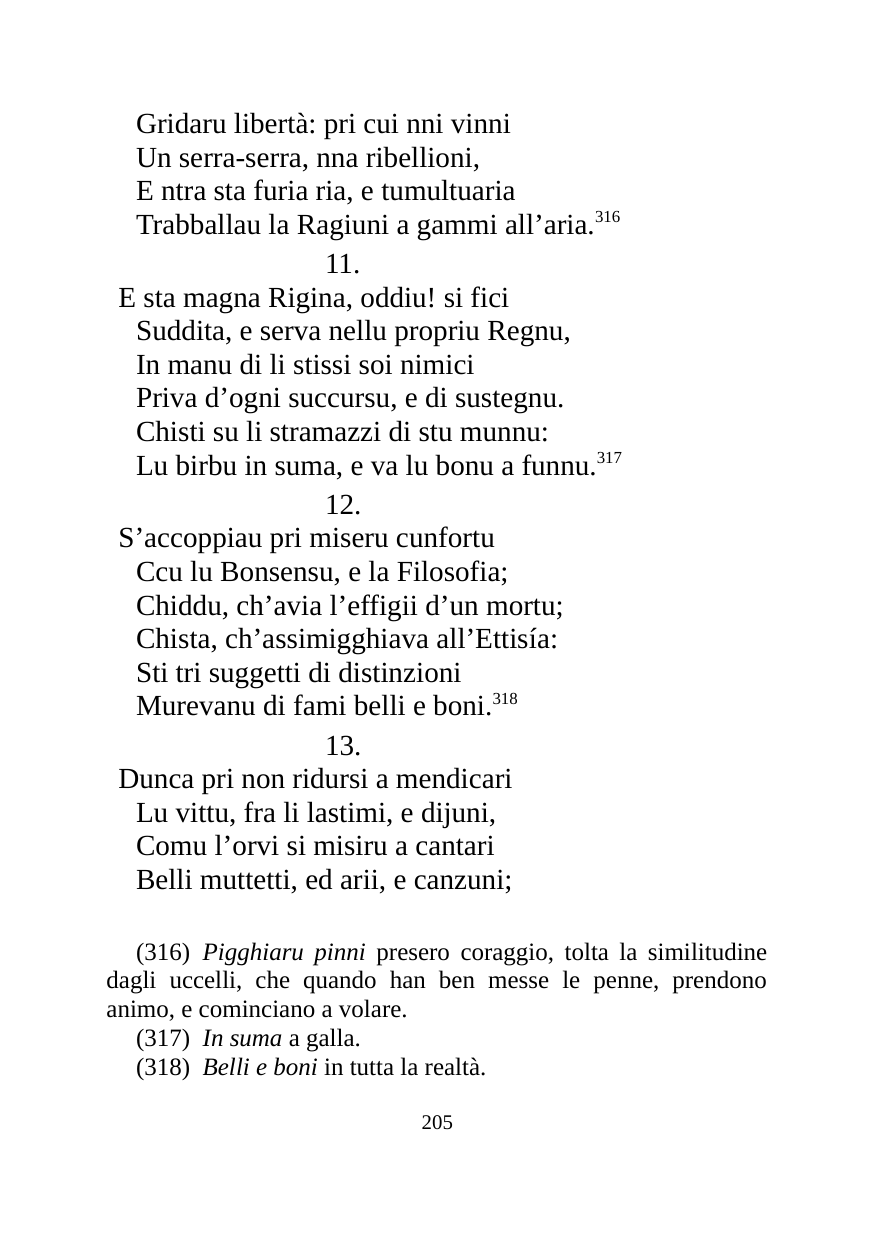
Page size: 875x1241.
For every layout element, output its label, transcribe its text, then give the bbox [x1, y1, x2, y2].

text 12. [325, 487, 768, 521]
text 13. [325, 728, 768, 761]
text Pigghiaru pinni presero coraggio, tolta la similitudine dagli uccelli, che quando han ben messe le penne, prendono animo, e cominciano a volare. [106, 937, 768, 1023]
text Belli e boni in tutta la realtà. [106, 1052, 768, 1080]
text Dunca pri non ridursi a mendicari Lu vittu, fra li lastimi, e dijuni, Comu l’orvi si misiru a cantari Belli muttetti, ed arii, e canzuni; [118, 761, 768, 896]
text Gridaru libertà: pri cui nni vinni Un serra-serra, nna ribellioni, E ntra sta furia ria, e tumultuaria Trabballau la Ragiuni a gammi all’aria. [118, 106, 768, 240]
text S’accoppiau pri miseru cunfortu Ccu lu Bonsensu, e la Filosofia; Chiddu, ch’avia l’effigii d’un mortu; Chista, ch’assimigghiava all’Ettisía: Sti tri suggetti di distinzioni Murevanu di fami belli e boni. [118, 521, 768, 722]
text In suma a galla. [106, 1023, 768, 1052]
text E sta magna Rigina, oddiu! si fici Suddita, e serva nellu propriu Regnu, In manu di li stissi soi nimici Priva d’ogni succursu, e di sustegnu. Chisti su li stramazzi di stu munnu: Lu birbu in suma, e va lu bonu a funnu. [118, 280, 768, 481]
text 11. [325, 246, 768, 280]
